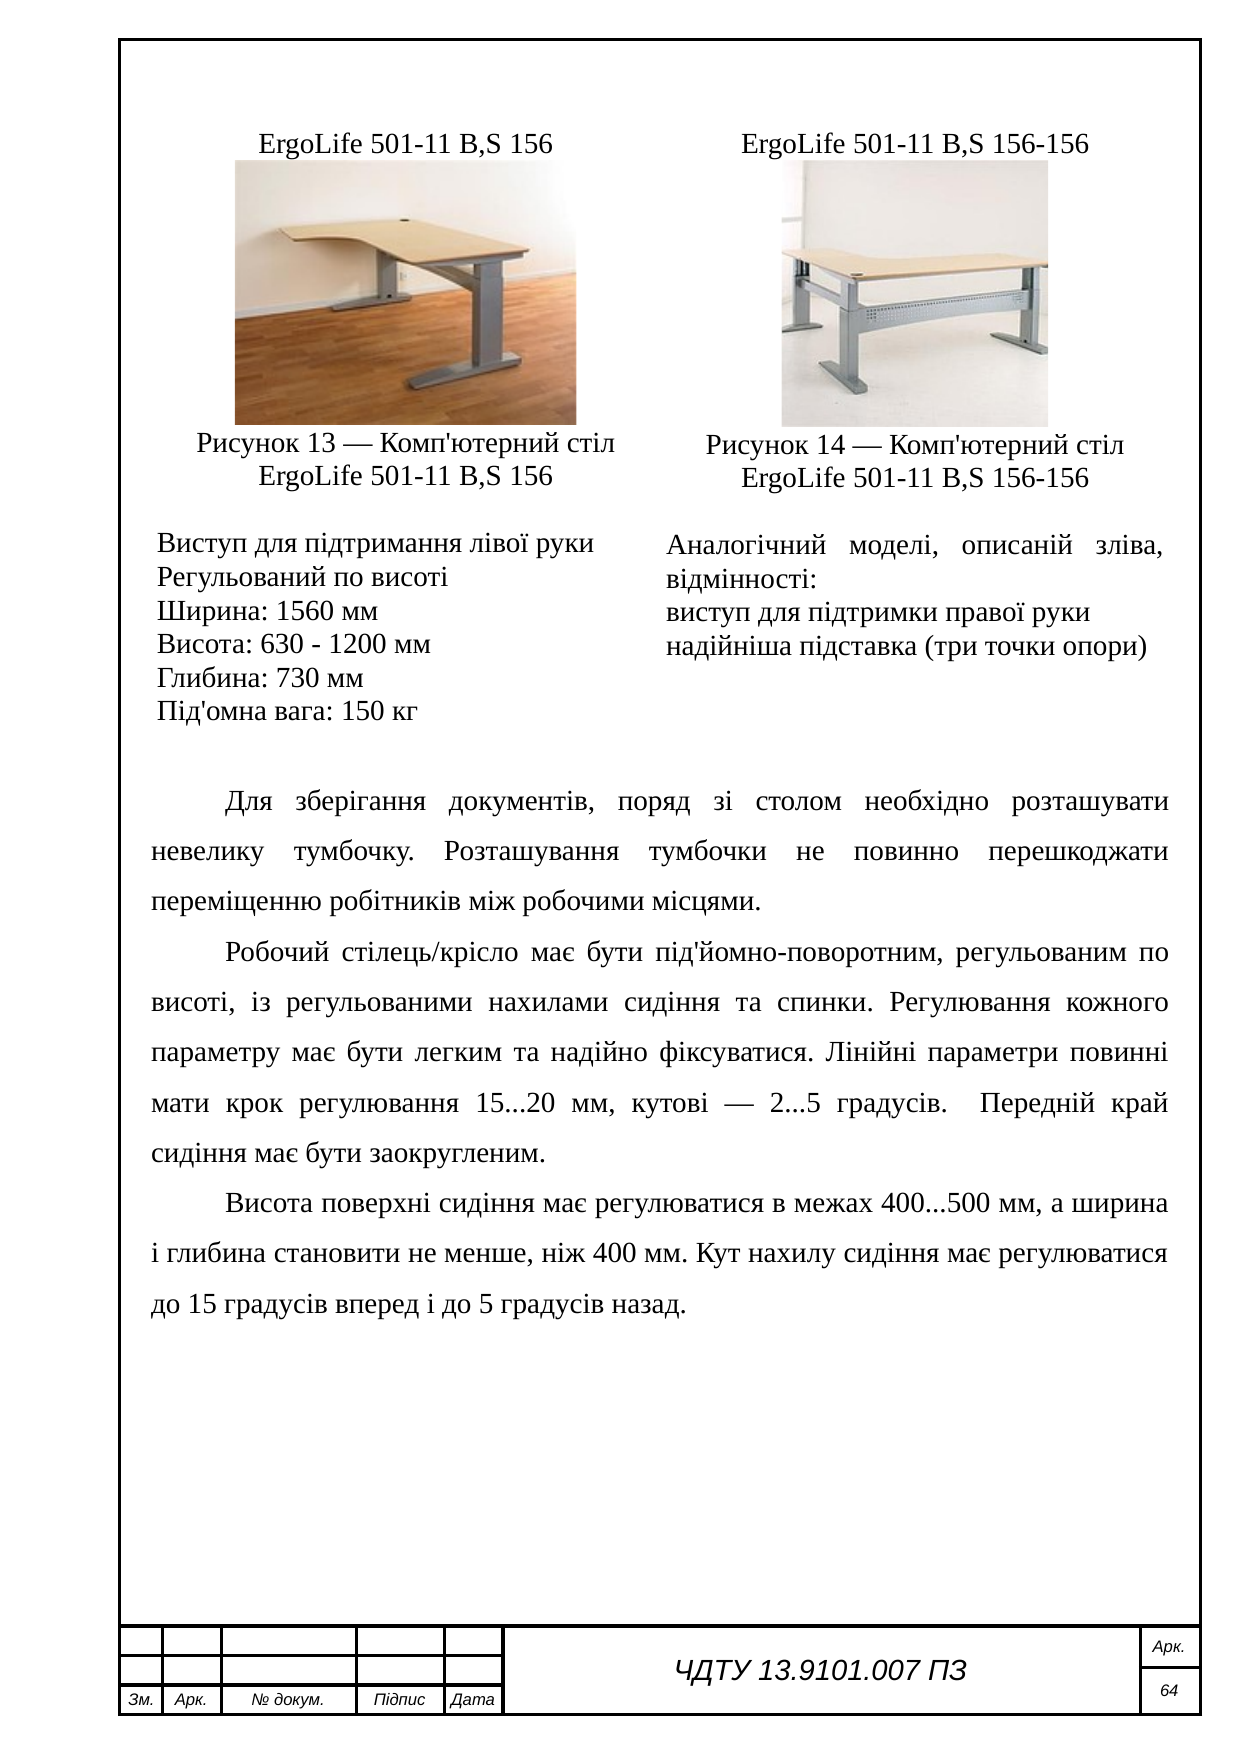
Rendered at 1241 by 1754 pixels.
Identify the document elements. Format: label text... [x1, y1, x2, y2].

text Висота поверхні сидіння має регулюватися в межах 400...500 мм, а ширина і глибина становити не менше, ніж 400 мм. Кут нахилу сидіння має регулюватися до 15 градусів вперед і до 5 градусів назад. [151, 1185, 1170, 1319]
picture [234, 160, 577, 425]
text Робочий стілець/крісло має бути під'йомно-поворотним, регульованим по висоті, із регульованими нахилами сидіння та спинки. Регулювання кожного параметру має бути легким та надійно фіксуватися. Лінійні параметри повинні мати крок регулювання 15...20 мм, кутові — 2...5 градусів. Передній край сидіння має бути заокругленим. [151, 934, 1170, 1168]
text Для зберігання документів, поряд зі столом необхідно розташувати невелику тумбочку. Розташування тумбочки не повинно перешкоджати переміщенню робітників між робочими місцями. [151, 783, 1170, 917]
picture [781, 160, 1049, 427]
table_header ErgoLife 501-11 B,S 156 Рисунок 13 — Комп'ютерний стіл ErgoLife 501-11 B,S 156 Виступ для підтримання лівої руки Регульований по висоті Ширина: 1560 мм Висота: 630 - 1200 мм Глибина: 730 мм Під'омна вага: 150 кг [151, 121, 660, 732]
table_header ErgoLife 501-11 B,S 156-156 Рисунок 14 — Комп'ютерний стіл ErgoLife 501-11 B,S 156-156 Аналогічний моделі, описаній зліва, відмінності: виступ для підтримки правої руки надійніша підставка (три точки опори) [660, 121, 1170, 732]
